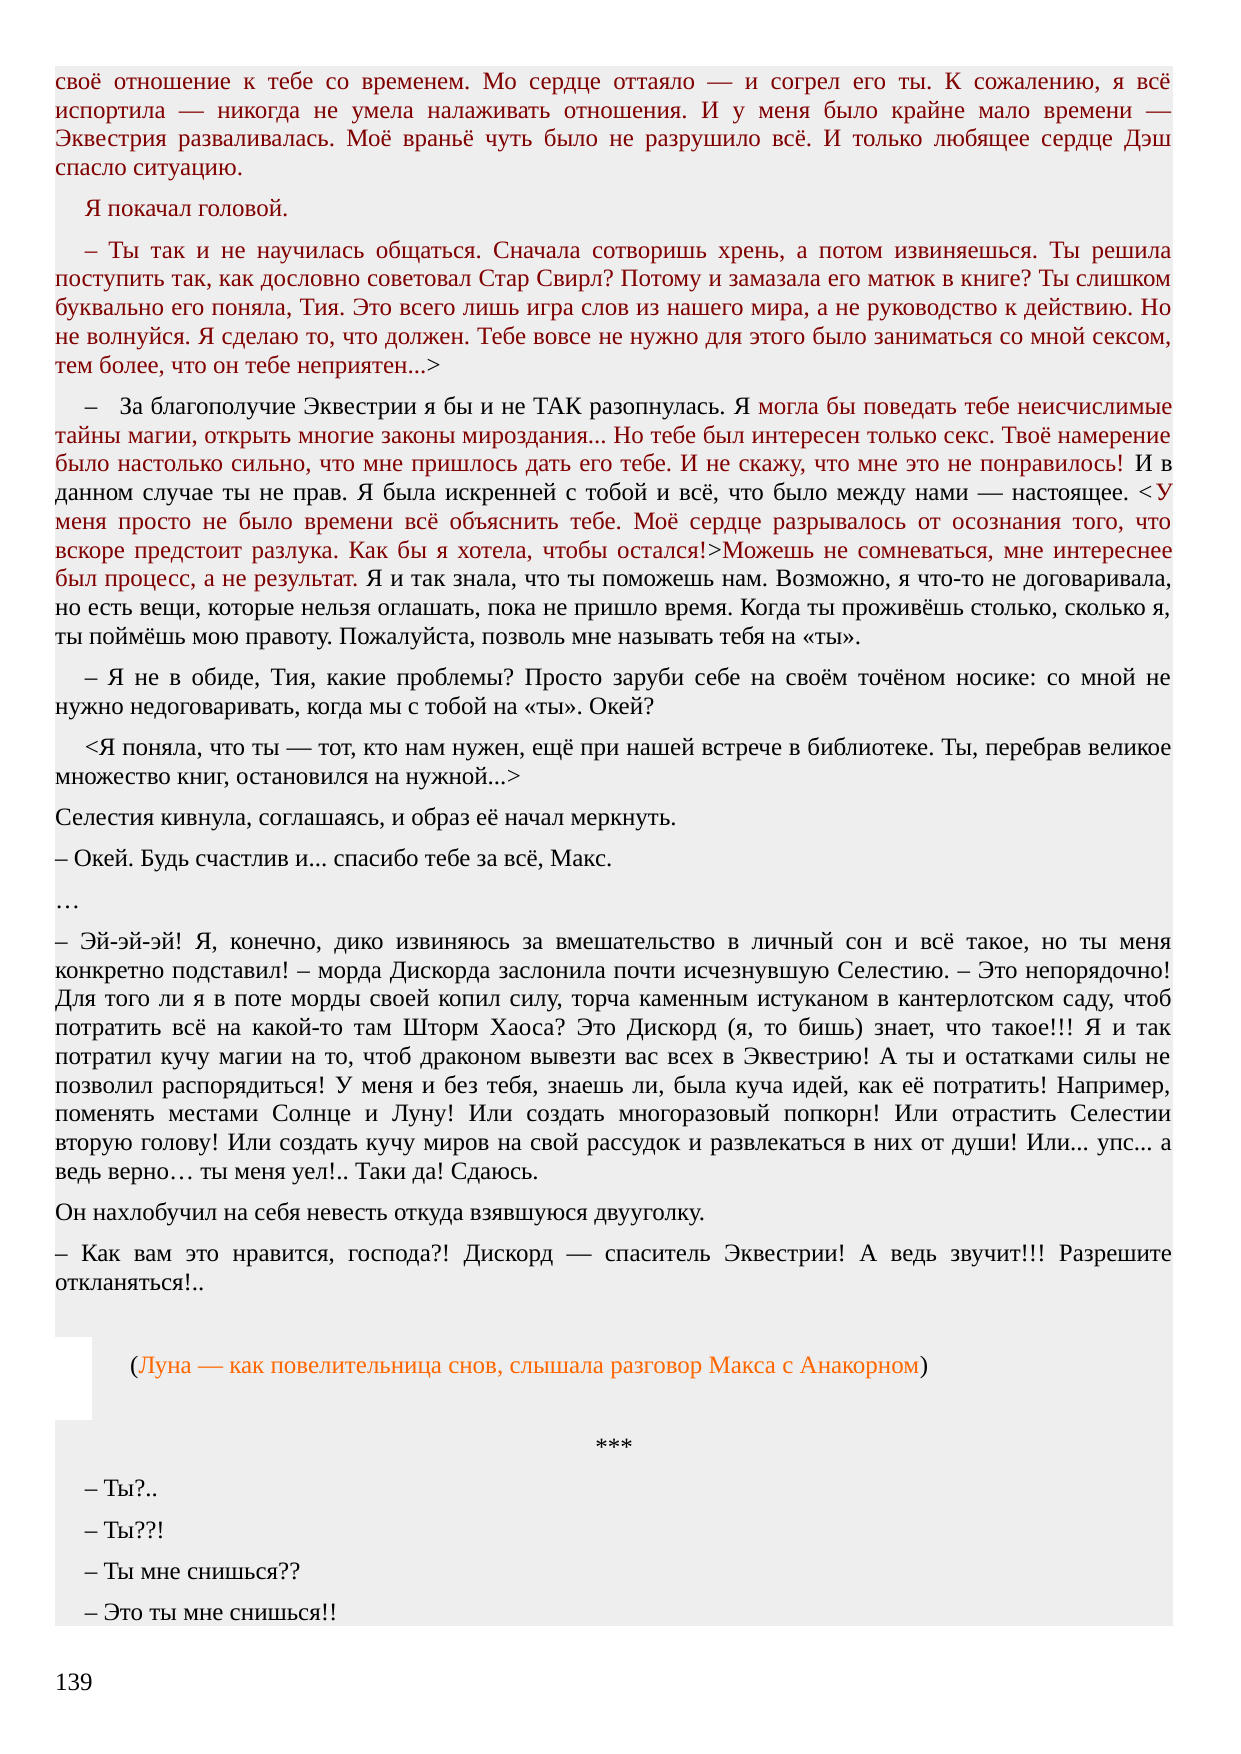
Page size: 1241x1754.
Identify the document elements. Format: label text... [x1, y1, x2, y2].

text – За благополучие Эквестрии я бы и не ТАК разопнулась. Я могла бы поведать тебе неисчислимые тайны магии, открыть многие законы мироздания... Но тебе был интересен только секс. Твоё намерение было настолько сильно, что мне пришлось дать его тебе. И не скажу, что мне это не понравилось! И в данном случае ты не прав. Я была искренней с тобой и всё, что было между нами — настоящее. <У меня просто не было времени всё объяснить тебе. Моё сердце разрывалось от осознания того, что вскоре предстоит разлука. Как бы я хотела, чтобы остался!>Можешь не сомневаться, мне интереснее был процесс, а не результат. Я и так знала, что ты поможешь нам. Возможно, я что-то не договаривала, но есть вещи, которые нельзя оглашать, пока не пришло время. Когда ты проживёшь столько, сколько я, ты поймёшь мою правоту. Пожалуйста, позволь мне называть тебя на «ты». [55, 391, 1173, 650]
text – Ты??! [55, 1515, 1173, 1543]
list (Луна — как повелительница снов, слышала разговор Макса с Анакорном) [92, 1350, 1173, 1378]
text – Ты мне снишься?? [55, 1556, 1173, 1585]
text – Эй-эй-эй! Я, конечно, дико извиняюсь за вмешательство в личный сон и всё такое, но ты меня конкретно подставил! – морда Дискорда заслонила почти исчезнувшую Селестию. – Это непорядочно! Для того ли я в поте морды своей копил силу, торча каменным истуканом в кантерлотском саду, чтоб потратить всё на какой-то там Шторм Хаоса? Это Дискорд (я, то бишь) знает, что такое!!! Я и так потратил кучу магии на то, чтоб драконом вывезти вас всех в Эквестрию! А ты и остатками силы не позволил распорядиться! У меня и без тебя, знаешь ли, была куча идей, как её потратить! Например, поменять местами Солнце и Луну! Или создать многоразовый попкорн! Или отрастить Селестии вторую голову! Или создать кучу миров на свой рассудок и развлекаться в них от души! Или... упс... а ведь верно… ты меня уел!.. Таки да! Сдаюсь. [55, 926, 1173, 1185]
text – Я не в обиде, Тия, какие проблемы? Просто заруби себе на своём точёном носике: со мной не нужно недоговаривать, когда мы с тобой на «ты». Окей? [55, 662, 1173, 720]
text – Окей. Будь счастлив и... спасибо тебе за всё, Макс. [55, 843, 1173, 872]
text своё отношение к тебе со временем. Мо сердце оттаяло — и согрел его ты. К сожалению, я всё испортила — никогда не умела налаживать отношения. И у меня было крайне мало времени — Эквестрия разваливалась. Моё враньё чуть было не разрушило всё. И только любящее сердце Дэш спасло ситуацию. [55, 66, 1173, 181]
text – Ты?.. [55, 1473, 1173, 1502]
text *** [55, 1432, 1173, 1461]
text – Ты так и не научилась общаться. Сначала сотворишь хрень, а потом извиняешься. Ты решила поступить так, как дословно советовал Стар Свирл? Потому и замазала его матюк в книге? Ты слишком буквально его поняла, Тия. Это всего лишь игра слов из нашего мира, а не руководство к действию. Но не волнуйся. Я сделаю то, что должен. Тебе вовсе не нужно для этого было заниматься со мной сексом, тем более, что он тебе неприятен...> [55, 235, 1173, 378]
text – Это ты мне снишься!! [55, 1597, 1173, 1626]
text <Я поняла, что ты — тот, кто нам нужен, ещё при нашей встрече в библиотеке. Ты, перебрав великое множество книг, остановился на нужной...> [55, 732, 1173, 790]
text – Как вам это нравится, господа?! Дискорд — спаситель Эквестрии! А ведь звучит!!! Разрешите откланяться!.. [55, 1238, 1173, 1296]
text … [55, 885, 1173, 913]
text Я покачал головой. [55, 193, 1173, 222]
text Селестия кивнула, соглашаясь, и образ её начал меркнуть. [55, 802, 1173, 831]
text Он нахлобучил на себя невесть откуда взявшуюся двууголку. [55, 1197, 1173, 1226]
